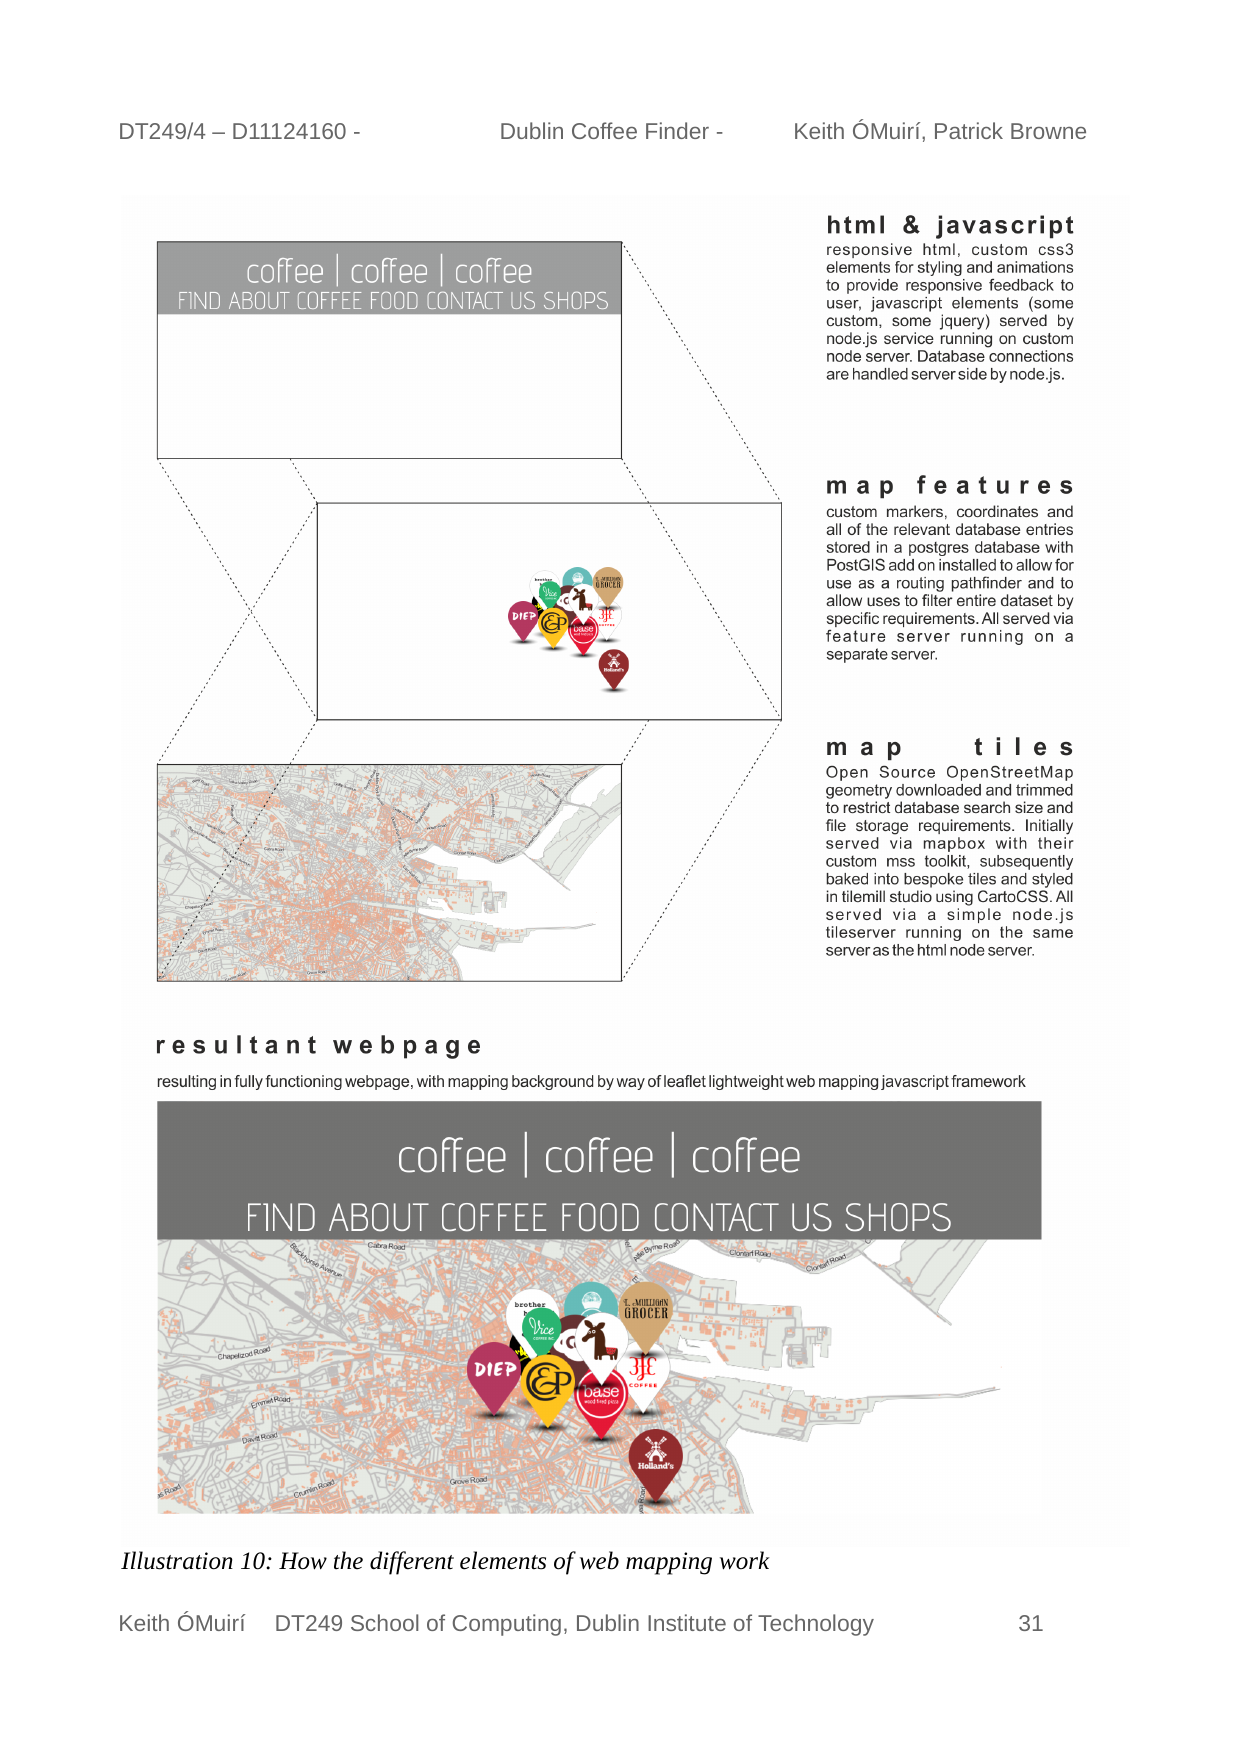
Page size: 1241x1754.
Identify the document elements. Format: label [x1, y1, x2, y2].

picture [121, 195, 1130, 1547]
table_header [118, 177, 1130, 1600]
